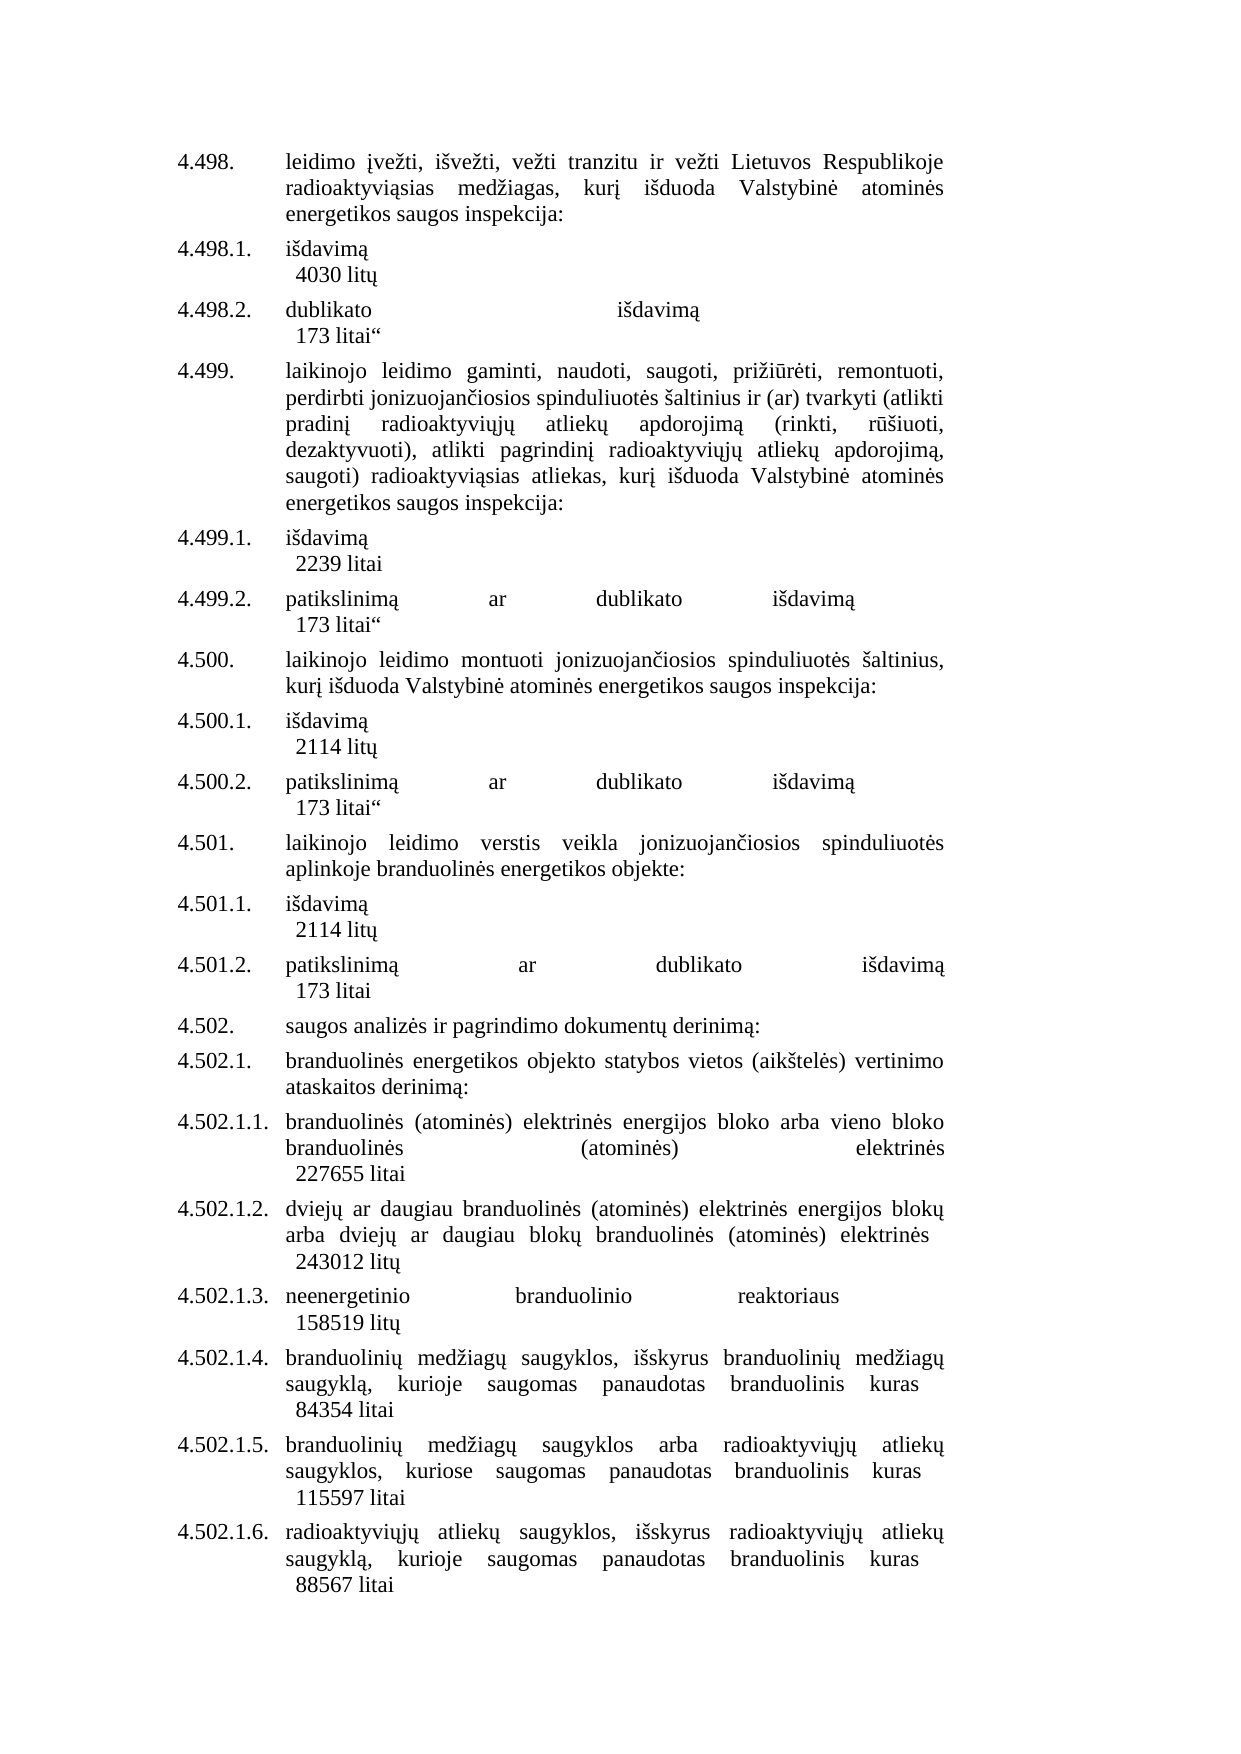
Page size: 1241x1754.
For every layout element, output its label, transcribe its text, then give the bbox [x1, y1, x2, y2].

text 4.502.1.5. branduolinių medžiagų saugyklos arba radioaktyviųjų atliekų saugyklos, kuriose saugomas panaudotas branduolinis kuras 115597 litai [177, 1431, 945, 1510]
text 4.500.2. patikslinimą ar dublikato išdavimą 173 litai“ [177, 768, 945, 821]
text 4.499.1. išdavimą 2239 litai [177, 524, 945, 576]
text 4.502. saugos analizės ir pagrindimo dokumentų derinimą: [177, 1012, 945, 1038]
text 4.498.1. išdavimą 4030 litų [177, 235, 945, 288]
text 4.502.1.4. branduolinių medžiagų saugyklos, išskyrus branduolinių medžiagų saugyklą, kurioje saugomas panaudotas branduolinis kuras 84354 litai [177, 1343, 945, 1423]
text 4.502.1.3. neenergetinio branduolinio reaktoriaus 158519 litų [177, 1282, 945, 1335]
text 4.502.1.1. branduolinės (atominės) elektrinės energijos bloko arba vieno bloko branduolinės (atominės) elektrinės 227655 litai [177, 1108, 945, 1187]
text 4.501.1. išdavimą 2114 litų [177, 890, 945, 943]
text 4.500.1. išdavimą 2114 litų [177, 707, 945, 759]
text 4.499. laikinojo leidimo gaminti, naudoti, saugoti, prižiūrėti, remontuoti, perdirbti jonizuojančiosios spinduliuotės šaltinius ir (ar) tvarkyti (atlikti pradinį radioaktyviųjų atliekų apdorojimą (rinkti, rūšiuoti, dezaktyvuoti), atlikti pagrindinį radioaktyviųjų atliekų apdorojimą, saugoti) radioaktyviąsias atliekas, kurį išduoda Valstybinė atominės energetikos saugos inspekcija: [177, 357, 945, 515]
text 4.500. laikinojo leidimo montuoti jonizuojančiosios spinduliuotės šaltinius, kurį išduoda Valstybinė atominės energetikos saugos inspekcija: [177, 646, 945, 698]
text 4.498.2. dublikato išdavimą 173 litai“ [177, 296, 945, 349]
text 4.499.2. patikslinimą ar dublikato išdavimą 173 litai“ [177, 585, 945, 637]
text 4.502.1.2. dviejų ar daugiau branduolinės (atominės) elektrinės energijos blokų arba dviejų ar daugiau blokų branduolinės (atominės) elektrinės 243012 litų [177, 1195, 945, 1274]
text 4.502.1.6. radioaktyviųjų atliekų saugyklos, išskyrus radioaktyviųjų atliekų saugyklą, kurioje saugomas panaudotas branduolinis kuras 88567 litai [177, 1518, 945, 1597]
text 4.501.2. patikslinimą ar dublikato išdavimą 173 litai [177, 951, 945, 1004]
text 4.502.1. branduolinės energetikos objekto statybos vietos (aikštelės) vertinimo ataskaitos derinimą: [177, 1047, 945, 1099]
text 4.501. laikinojo leidimo verstis veikla jonizuojančiosios spinduliuotės aplinkoje branduolinės energetikos objekte: [177, 829, 945, 882]
text 4.498. leidimo įvežti, išvežti, vežti tranzitu ir vežti Lietuvos Respublikoje radioaktyviąsias medžiagas, kurį išduoda Valstybinė atominės energetikos saugos inspekcija: [177, 148, 945, 227]
